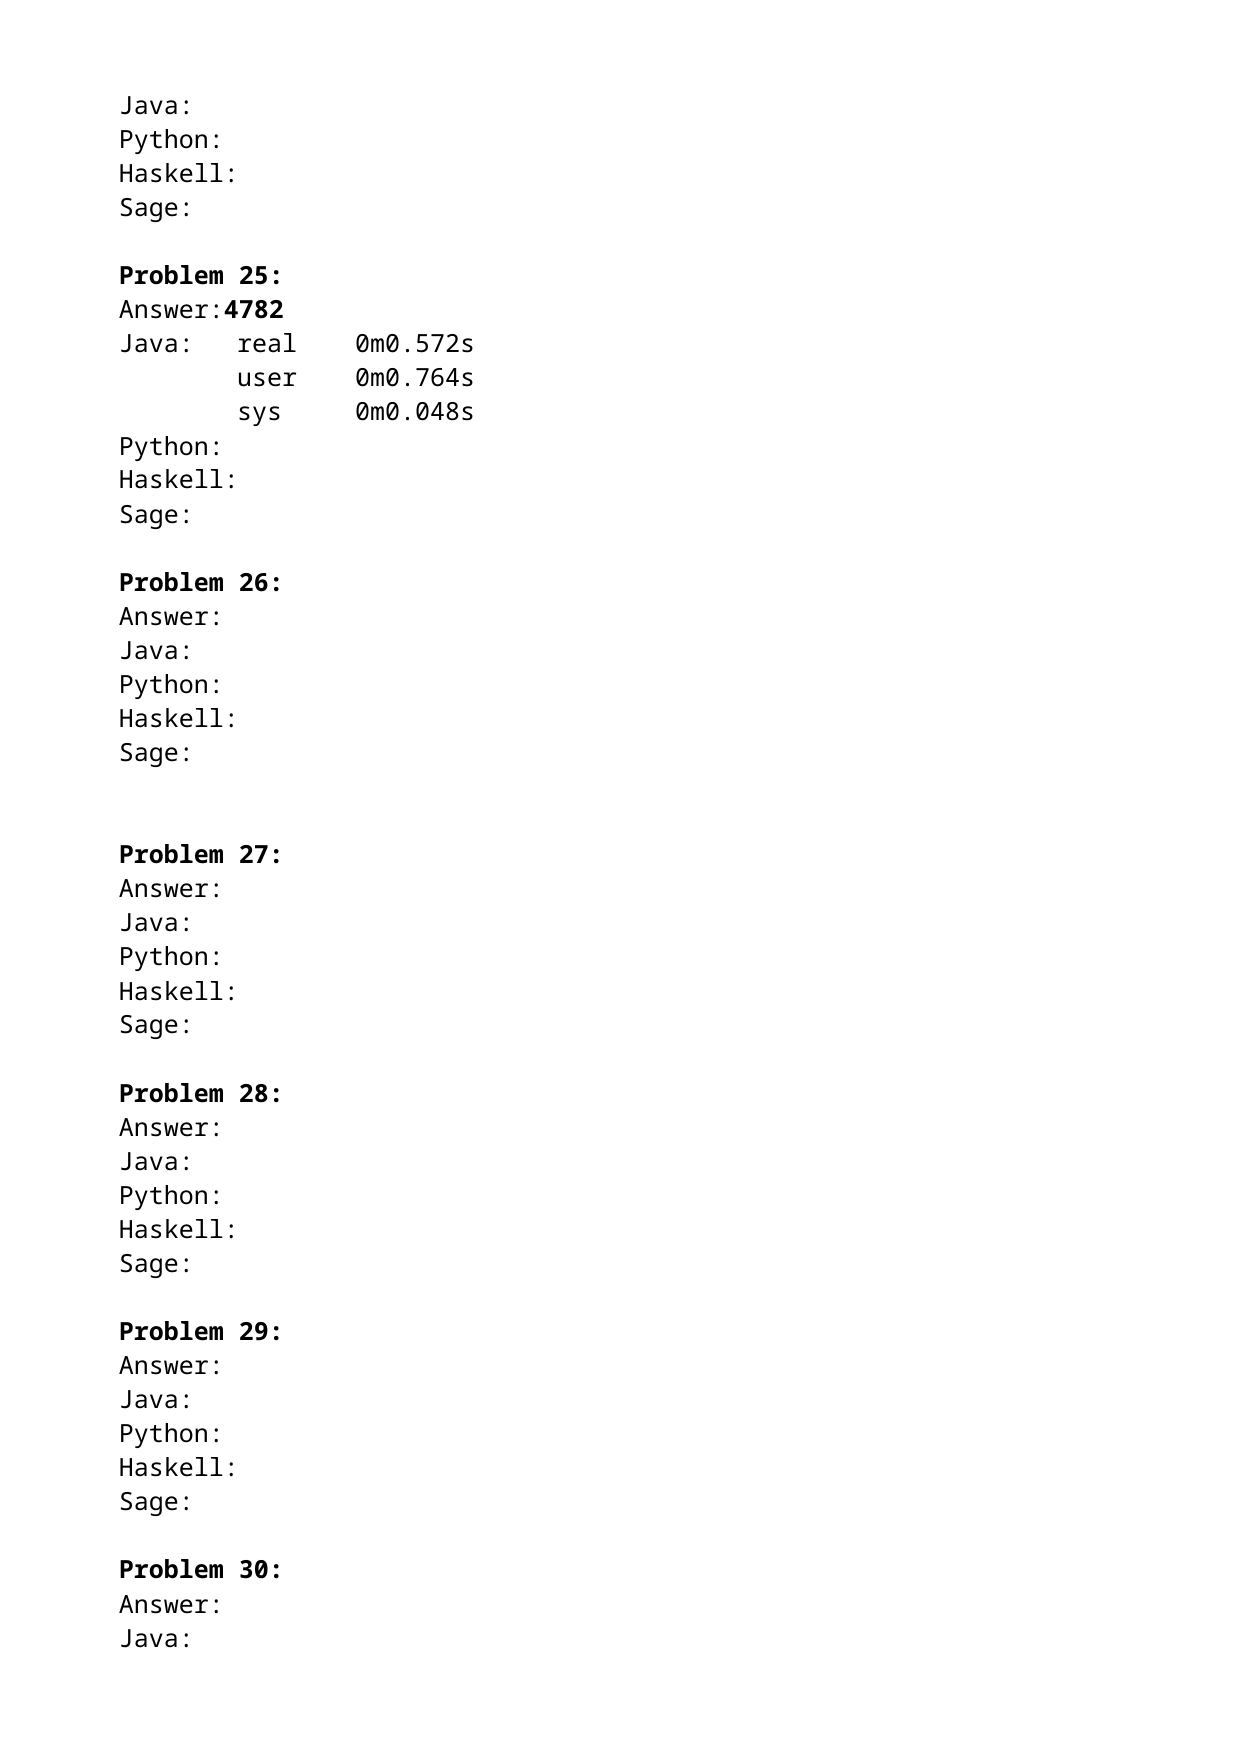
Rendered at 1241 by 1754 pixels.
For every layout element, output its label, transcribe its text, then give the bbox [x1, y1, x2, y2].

text Problem 28: [119, 1075, 1121, 1109]
text Python: [119, 428, 1121, 462]
text Java: [119, 1620, 1121, 1654]
text Sage: [119, 1484, 1121, 1518]
text Haskell: [119, 701, 1121, 735]
text Java: [119, 87, 1121, 122]
text Python: [119, 667, 1121, 701]
text user 0m0.764s [119, 360, 1121, 394]
text Java: [119, 1382, 1121, 1416]
text Sage: [119, 1007, 1121, 1041]
text Java: [119, 905, 1121, 939]
text Answer: [119, 1586, 1121, 1620]
text Sage: [119, 190, 1121, 224]
text Java: real 0m0.572s [119, 326, 1121, 360]
text Python: [119, 1177, 1121, 1212]
text Python: [119, 122, 1121, 156]
text Haskell: [119, 1212, 1121, 1246]
text Sage: [119, 1246, 1121, 1280]
text Haskell: [119, 462, 1121, 496]
text Haskell: [119, 973, 1121, 1007]
text Answer:4782 [119, 292, 1121, 326]
text Answer: [119, 1348, 1121, 1382]
text Java: [119, 1143, 1121, 1177]
text Problem 25: [119, 258, 1121, 292]
text Problem 29: [119, 1314, 1121, 1348]
text Haskell: [119, 1450, 1121, 1484]
text Problem 30: [119, 1552, 1121, 1586]
text Haskell: [119, 156, 1121, 190]
text sys 0m0.048s [119, 394, 1121, 428]
text Answer: [119, 598, 1121, 632]
text Python: [119, 939, 1121, 973]
text Java: [119, 632, 1121, 667]
text Sage: [119, 735, 1121, 769]
text Problem 27: [119, 837, 1121, 871]
text Answer: [119, 871, 1121, 905]
text Python: [119, 1416, 1121, 1450]
text Problem 26: [119, 564, 1121, 598]
text Answer: [119, 1109, 1121, 1143]
text Sage: [119, 496, 1121, 530]
